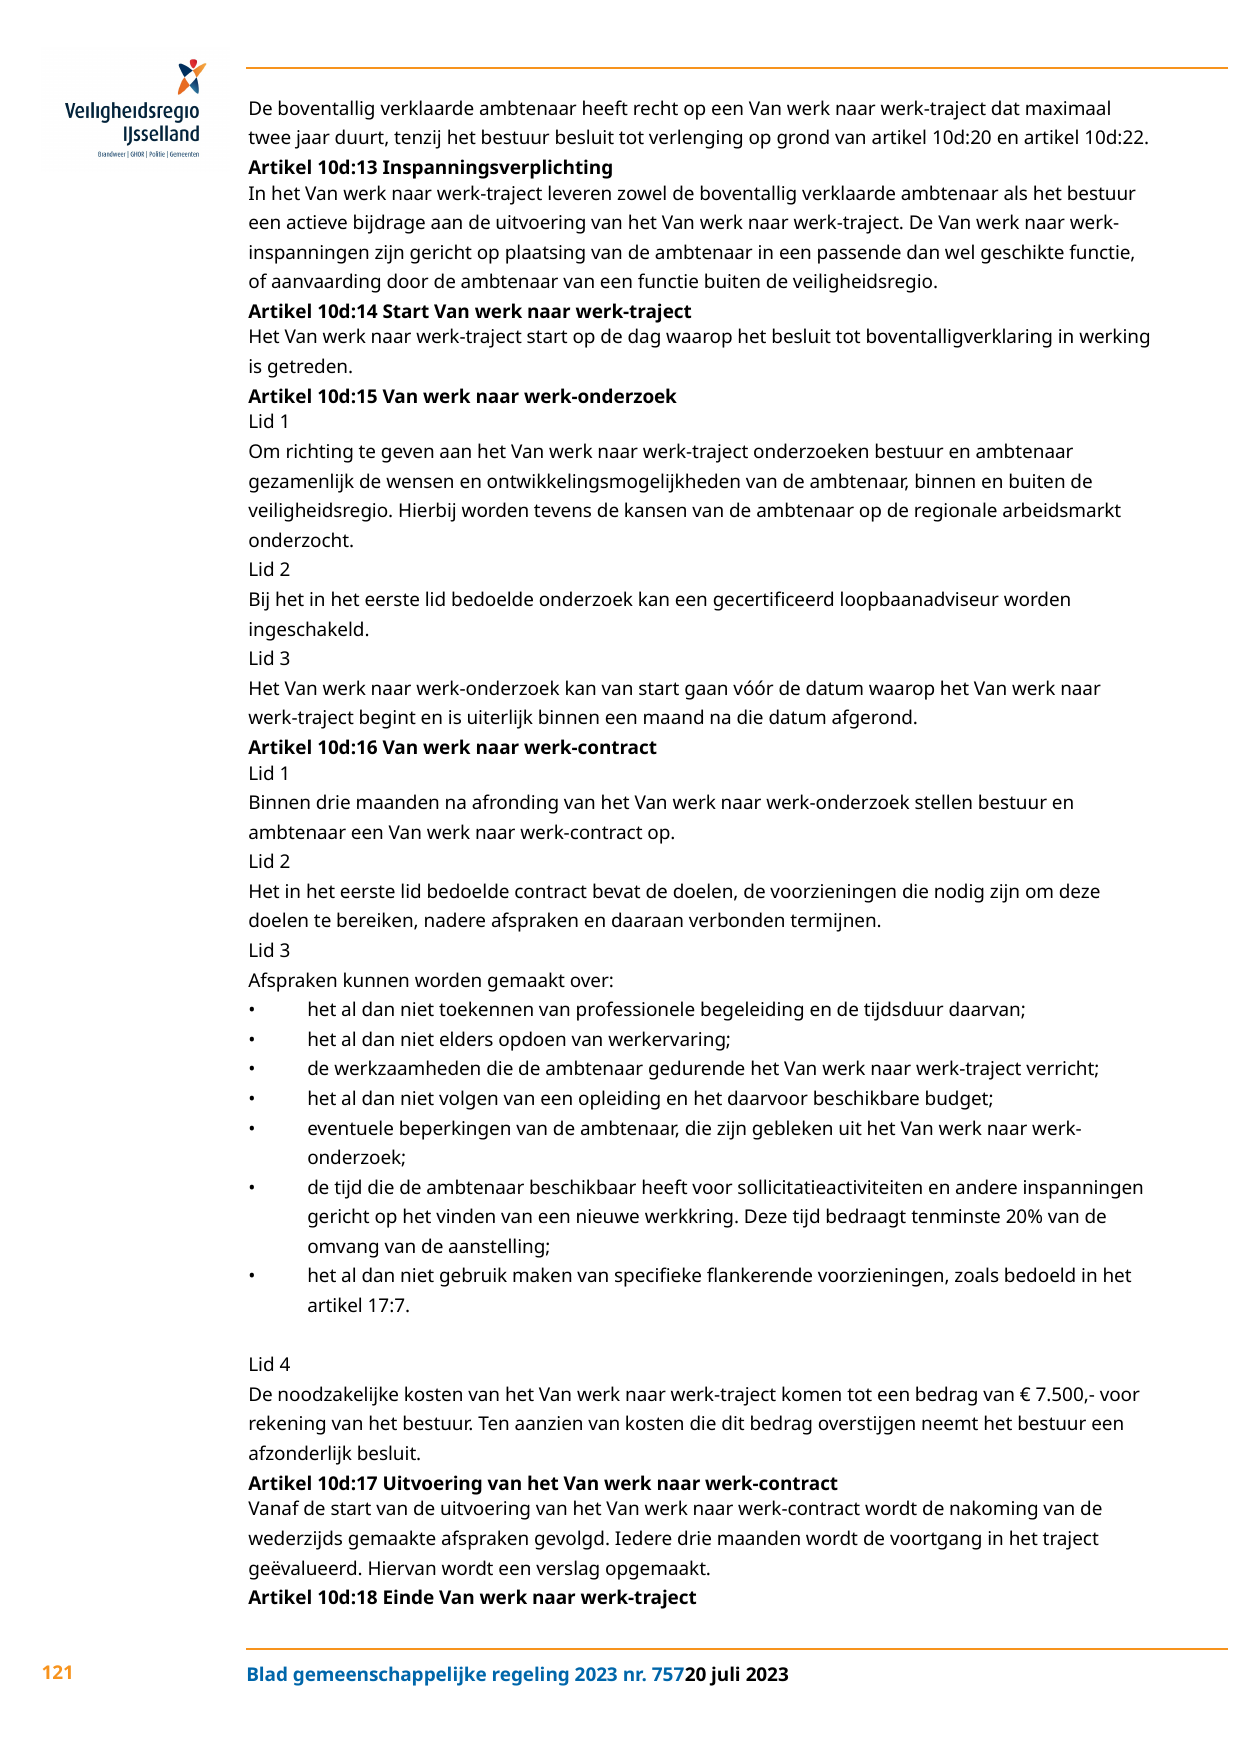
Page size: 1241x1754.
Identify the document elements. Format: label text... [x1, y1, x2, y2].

text Afspraken kunnen worden gemaakt over: [248, 967, 1152, 993]
text In het Van werk naar werk-traject leveren zowel de boventallig verklaarde ambtenaar als het bestuur een actieve bijdrage aan de uitvoering van het Van werk naar werk-traject. De Van werk naar werk-inspanningen zijn gericht op plaatsing van de ambtenaar in een passende dan wel geschikte functie, of aanvaarding door de ambtenaar van een functie buiten de veiligheidsregio. [248, 180, 1152, 294]
text Het in het eerste lid bedoelde contract bevat de doelen, de voorzieningen die nodig zijn om deze doelen te bereiken, nadere afspraken en daaraan verbonden termijnen. [248, 878, 1152, 933]
text Artikel 10d:14 Start Van werk naar werk-traject [248, 298, 1152, 324]
text Artikel 10d:13 Inspanningsverplichting [248, 154, 1152, 180]
text Lid 2 [248, 848, 1152, 874]
text Bij het in het eerste lid bedoelde onderzoek kan een gecertificeerd loopbaanadviseur worden ingeschakeld. [248, 586, 1152, 641]
text Artikel 10d:17 Uitvoering van het Van werk naar werk-contract [248, 1470, 1152, 1496]
text Lid 1 [248, 760, 1152, 786]
list het al dan niet toekennen van professionele begeleiding en de tijdsduur daarvan; [248, 996, 1152, 1022]
text Artikel 10d:15 Van werk naar werk-onderzoek [248, 383, 1152, 409]
text Lid 4 [248, 1351, 1152, 1377]
text Het Van werk naar werk-traject start op de dag waarop het besluit tot boventalligverklaring in werking is getreden. [248, 324, 1152, 379]
text Binnen drie maanden na afronding van het Van werk naar werk-onderzoek stellen bestuur en ambtenaar een Van werk naar werk-contract op. [248, 789, 1152, 845]
text De boventallig verklaarde ambtenaar heeft recht op een Van werk naar werk-traject dat maximaal twee jaar duurt, tenzij het bestuur besluit tot verlenging op grond van artikel 10d:20 en artikel 10d:22. [248, 95, 1152, 150]
text Lid 3 [248, 645, 1152, 671]
text Lid 3 [248, 937, 1152, 963]
picture [41, 47, 231, 172]
list het al dan niet volgen van een opleiding en het daarvoor beschikbare budget; [248, 1085, 1152, 1111]
text Artikel 10d:18 Einde Van werk naar werk-traject [248, 1584, 1152, 1610]
text De noodzakelijke kosten van het Van werk naar werk-traject komen tot een bedrag van € 7.500,- voor rekening van het bestuur. Ten aanzien van kosten die dit bedrag overstijgen neemt het bestuur een afzonderlijk besluit. [248, 1381, 1152, 1466]
text Het Van werk naar werk-onderzoek kan van start gaan vóór de datum waarop het Van werk naar werk-traject begint en is uiterlijk binnen een maand na die datum afgerond. [248, 675, 1152, 730]
list eventuele beperkingen van de ambtenaar, die zijn gebleken uit het Van werk naar werk-onderzoek; [248, 1115, 1152, 1170]
text Vanaf de start van de uitvoering van het Van werk naar werk-contract wordt de nakoming van de wederzijds gemaakte afspraken gevolgd. Iedere drie maanden wordt de voortgang in het traject geëvalueerd. Hiervan wordt een verslag opgemaakt. [248, 1496, 1152, 1580]
text Lid 1 [248, 409, 1152, 434]
list de werkzaamheden die de ambtenaar gedurende het Van werk naar werk-traject verricht; [248, 1056, 1152, 1081]
list het al dan niet elders opdoen van werkervaring; [248, 1026, 1152, 1052]
text Artikel 10d:16 Van werk naar werk-contract [248, 734, 1152, 760]
list de tijd die de ambtenaar beschikbaar heeft voor sollicitatieactiviteiten en andere inspanningen gericht op het vinden van een nieuwe werkkring. Deze tijd bedraagt tenminste 20% van de omvang van de aanstelling; [248, 1174, 1152, 1259]
text Om richting te geven aan het Van werk naar werk-traject onderzoeken bestuur en ambtenaar gezamenlijk de wensen en ontwikkelingsmogelijkheden van de ambtenaar, binnen en buiten de veiligheidsregio. Hierbij worden tevens de kansen van de ambtenaar op de regionale arbeidsmarkt onderzocht. [248, 438, 1152, 553]
text Lid 2 [248, 557, 1152, 582]
list het al dan niet gebruik maken van specifieke flankerende voorzieningen, zoals bedoeld in het artikel 17:7. [248, 1263, 1152, 1318]
